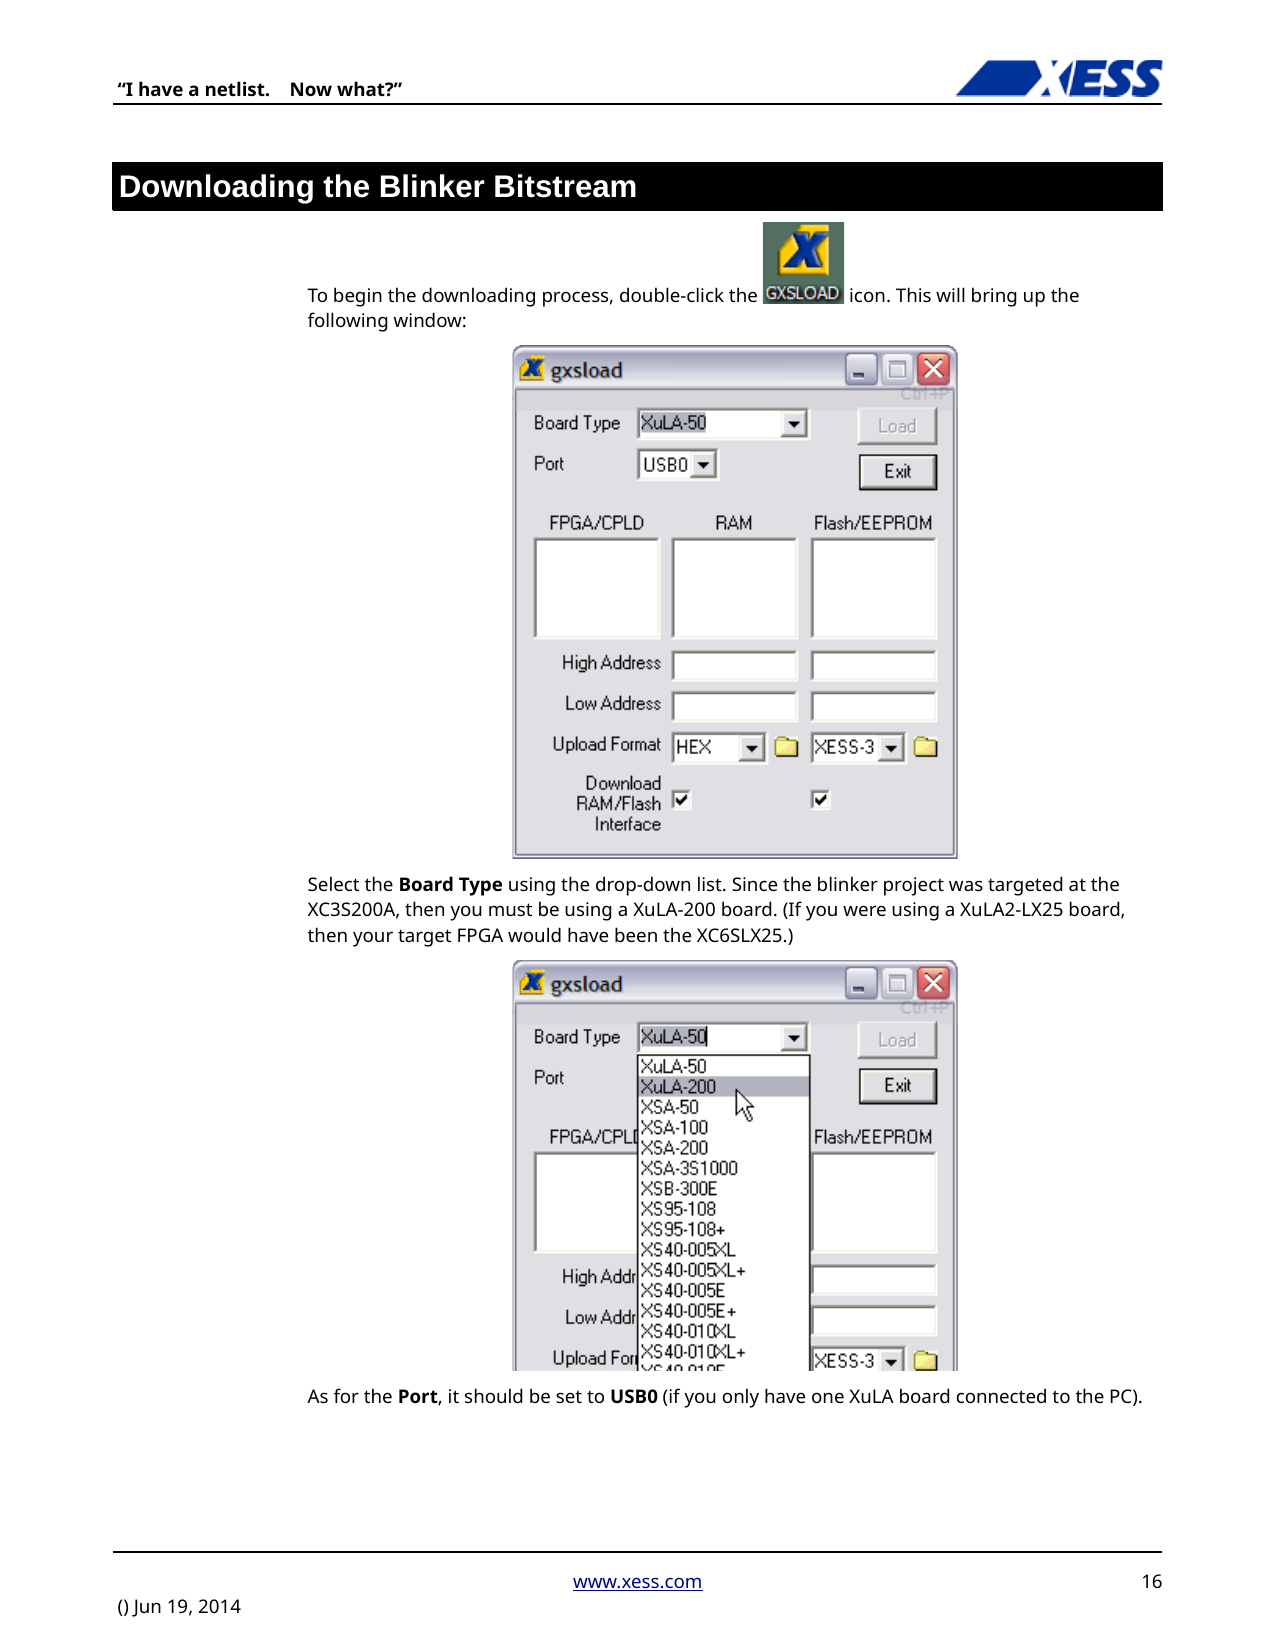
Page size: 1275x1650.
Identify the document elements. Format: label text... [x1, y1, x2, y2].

picture [512, 345, 958, 859]
text Select the Board Type using the drop-down list. Since the blinker project was targeted at the XC3S200A, then you must be using a XuLA-200 board. (If you were using a XuLA2-LX25 board, then your target FPGA would have been the XC6SLX25.) [307, 871, 1162, 947]
text As for the Port, it should be set to USB0 (if you only have one XuLA board connected to the PC). [307, 1383, 1162, 1409]
subtitle Downloading the Blinker Bitstream [114, 163, 1162, 210]
picture [762, 222, 845, 304]
picture [512, 960, 958, 1371]
text To begin the downloading process, double-click the icon. This will bring up the following window: [307, 223, 1162, 333]
picture [955, 60, 1163, 97]
